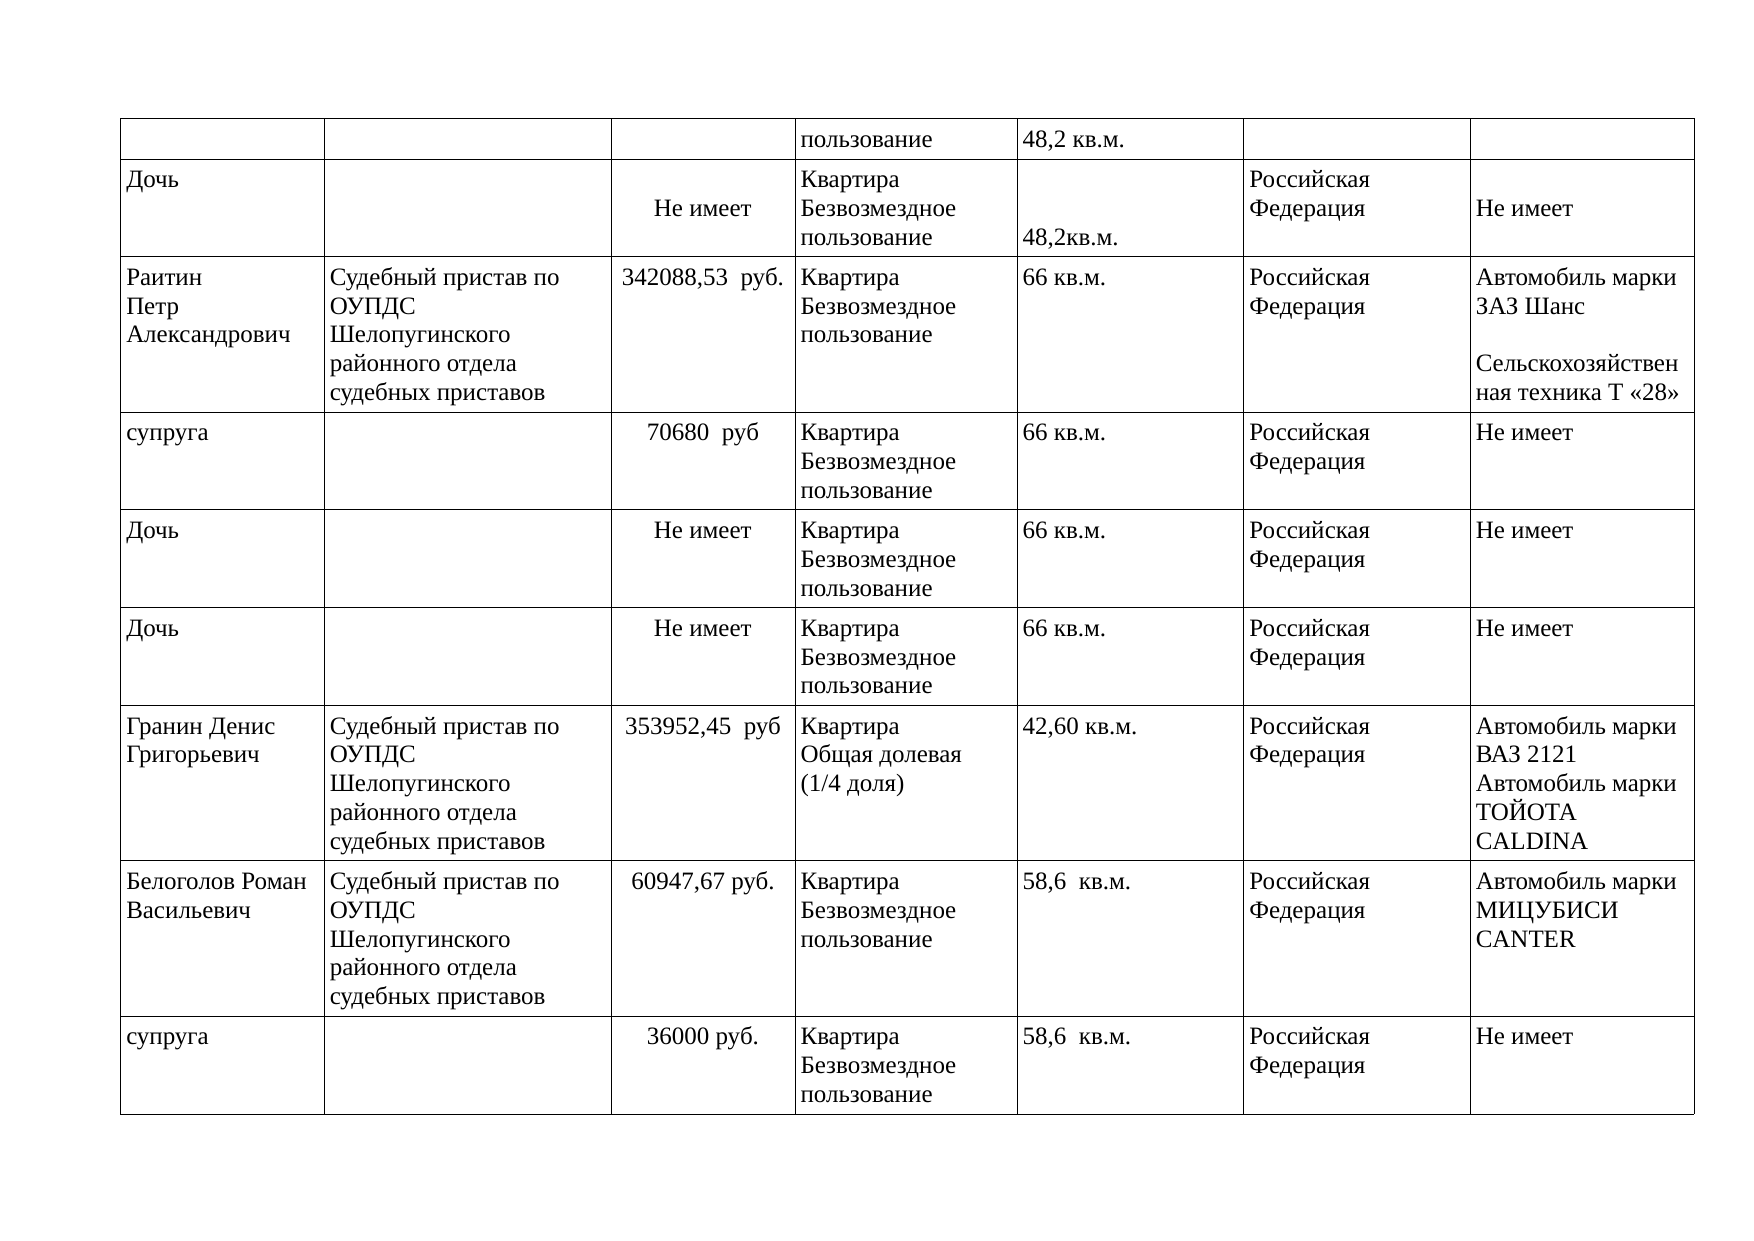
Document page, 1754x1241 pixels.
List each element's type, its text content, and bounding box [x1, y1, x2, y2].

table_cell Автомобиль марки МИЦУБИСИ CANTER [1471, 861, 1694, 1016]
table_cell Судебный пристав по ОУПДС Шелопугинского районного отдела судебных приставов [325, 257, 611, 412]
table_cell Дочь [121, 510, 324, 607]
table_cell [121, 119, 324, 158]
table_cell 58,6 кв.м. [1018, 861, 1243, 1016]
table_cell Российская Федерация [1244, 160, 1470, 256]
table_cell 342088,53 руб. [612, 257, 795, 412]
table_cell Квартира Безвозмездное пользование [796, 510, 1017, 607]
table_cell Не имеет [612, 510, 795, 607]
table_cell Дочь [121, 608, 324, 705]
table_cell супруга [121, 413, 324, 509]
table_cell Квартира Безвозмездное пользование [796, 160, 1017, 256]
table_cell Квартира Безвозмездное пользование [796, 413, 1017, 509]
table_cell 42,60 кв.м. [1018, 706, 1243, 860]
table_cell Российская Федерация [1244, 413, 1470, 509]
table_cell Не имеет [612, 608, 795, 705]
table_cell Раитин Петр Александрович [121, 257, 324, 412]
table_cell 66 кв.м. [1018, 608, 1243, 705]
table_cell супруга [121, 1017, 324, 1113]
table_cell Белоголов Роман Васильевич [121, 861, 324, 1016]
table_cell Квартира Безвозмездное пользование [796, 608, 1017, 705]
table_cell 66 кв.м. [1018, 257, 1243, 412]
table_cell [1244, 119, 1470, 158]
table_cell Гранин Денис Григорьевич [121, 706, 324, 860]
table_cell Не имеет [1471, 608, 1694, 705]
table_cell 48,2кв.м. [1018, 160, 1243, 256]
table_cell 353952,45 руб [612, 706, 795, 860]
table_cell 58,6 кв.м. [1018, 1017, 1243, 1113]
table_cell Российская Федерация [1244, 257, 1470, 412]
table_cell [1471, 119, 1694, 158]
table_cell [325, 413, 611, 509]
table_cell [612, 119, 795, 158]
table_cell Дочь [121, 160, 324, 256]
table_cell Не имеет [1471, 160, 1694, 256]
table_cell Не имеет [1471, 510, 1694, 607]
table_cell Российская Федерация [1244, 608, 1470, 705]
table_cell 60947,67 руб. [612, 861, 795, 1016]
table_cell 48,2 кв.м. [1018, 119, 1243, 158]
table_cell Квартира Безвозмездное пользование [796, 257, 1017, 412]
table_cell 36000 руб. [612, 1017, 795, 1113]
table_cell [325, 119, 611, 158]
table_cell Судебный пристав по ОУПДС Шелопугинского районного отдела судебных приставов [325, 706, 611, 860]
table_cell Не имеет [612, 160, 795, 256]
table_cell [325, 608, 611, 705]
table_cell 66 кв.м. [1018, 510, 1243, 607]
table_cell Автомобиль марки ВАЗ 2121 Автомобиль марки ТОЙОТА CALDINA [1471, 706, 1694, 860]
table_cell Не имеет [1471, 1017, 1694, 1113]
table_cell Квартира Безвозмездное пользование [796, 1017, 1017, 1113]
table_cell Автомобиль марки ЗАЗ Шанс Сельскохозяйственная техника Т «28» [1471, 257, 1694, 412]
table_cell 66 кв.м. [1018, 413, 1243, 509]
table_cell Квартира Общая долевая (1/4 доля) [796, 706, 1017, 860]
table_cell [325, 1017, 611, 1113]
table_cell [325, 510, 611, 607]
table_cell Российская Федерация [1244, 861, 1470, 1016]
table_cell Российская Федерация [1244, 706, 1470, 860]
table_cell 70680 руб [612, 413, 795, 509]
table_cell [325, 160, 611, 256]
table_cell Российская Федерация [1244, 1017, 1470, 1113]
table_cell Не имеет [1471, 413, 1694, 509]
table_cell Российская Федерация [1244, 510, 1470, 607]
table_cell пользование [796, 119, 1017, 158]
table_cell Судебный пристав по ОУПДС Шелопугинского районного отдела судебных приставов [325, 861, 611, 1016]
table_cell Квартира Безвозмездное пользование [796, 861, 1017, 1016]
